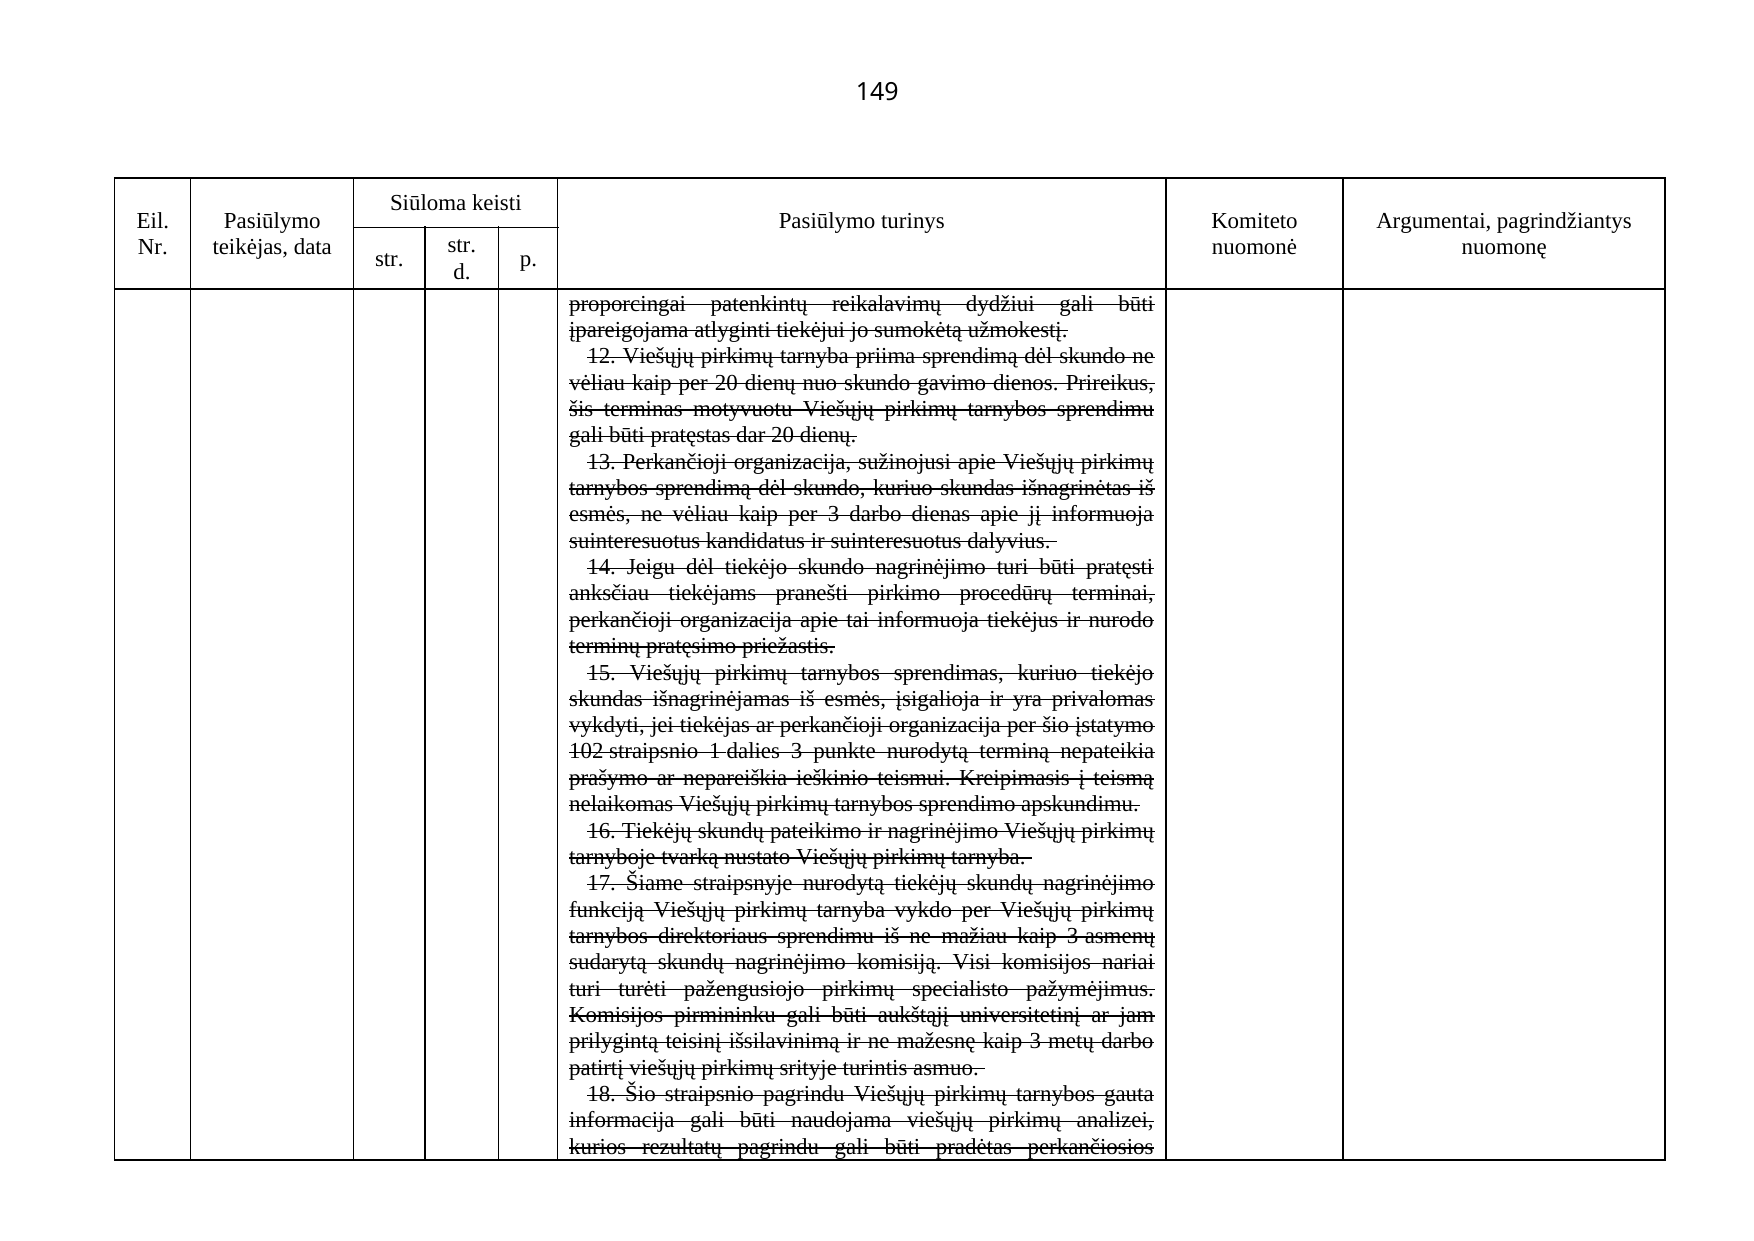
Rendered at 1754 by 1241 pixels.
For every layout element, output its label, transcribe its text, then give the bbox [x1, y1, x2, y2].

table_cell [499, 290, 557, 1159]
table_cell str. [354, 228, 424, 288]
table_header Pasiūlymo teikėjas, data [191, 179, 353, 288]
table_header Siūloma keisti [354, 179, 557, 226]
table_cell p. [499, 228, 557, 288]
table_cell [191, 290, 353, 1159]
table_cell [115, 290, 190, 1159]
table_header Argumentai, pagrindžiantys nuomonę [1344, 179, 1664, 288]
table_cell [426, 290, 498, 1159]
table_header Pasiūlymo turinys [558, 179, 1165, 288]
table_cell [354, 290, 424, 1159]
table_cell str. d. [426, 228, 498, 288]
table_cell [1344, 290, 1664, 1159]
table_header Komiteto nuomonė [1167, 179, 1342, 288]
table_cell [1167, 290, 1342, 1159]
table_cell proporcingai patenkintų reikalavimų dydžiui gali būti įpareigojama atlyginti tiekėjui jo sumokėtą užmokestį. 12. Viešųjų pirkimų tarnyba priima sprendimą dėl skundo ne vėliau kaip per 20 dienų nuo skundo gavimo dienos. Prireikus, šis terminas motyvuotu Viešųjų pirkimų tarnybos sprendimu gali būti pratęstas dar 20 dienų. 13. Perkančioji organizacija, sužinojusi apie Viešųjų pirkimų tarnybos sprendimą dėl skundo, kuriuo skundas išnagrinėtas iš esmės, ne vėliau kaip per 3 darbo dienas apie jį informuoja suinteresuotus kandidatus ir suinteresuotus dalyvius. 14. Jeigu dėl tiekėjo skundo nagrinėjimo turi būti pratęsti anksčiau tiekėjams pranešti pirkimo procedūrų terminai, perkančioji organizacija apie tai informuoja tiekėjus ir nurodo terminų pratęsimo priežastis. 15. Viešųjų pirkimų tarnybos sprendimas, kuriuo tiekėjo skundas išnagrinėjamas iš esmės, įsigalioja ir yra privalomas vykdyti, jei tiekėjas ar perkančioji organizacija per šio įstatymo 102 straipsnio 1 dalies 3 punkte nurodytą terminą nepateikia prašymo ar nepareiškia ieškinio teismui. Kreipimasis į teismą nelaikomas Viešųjų pirkimų tarnybos sprendimo apskundimu. 16. Tiekėjų skundų pateikimo ir nagrinėjimo Viešųjų pirkimų tarnyboje tvarką nustato Viešųjų pirkimų tarnyba. 17. Šiame straipsnyje nurodytą tiekėjų skundų nagrinėjimo funkciją Viešųjų pirkimų tarnyba vykdo per Viešųjų pirkimų tarnybos direktoriaus sprendimu iš ne mažiau kaip 3 asmenų sudarytą skundų nagrinėjimo komisiją. Visi komisijos nariai turi turėti pažengusiojo pirkimų specialisto pažymėjimus. Komisijos pirmininku gali būti aukštąjį universitetinį ar jam prilygintą teisinį išsilavinimą ir ne mažesnę kaip 3 metų darbo patirtį viešųjų pirkimų srityje turintis asmuo. 18. Šio straipsnio pagrindu Viešųjų pirkimų tarnybos gauta informacija gali būti naudojama viešųjų pirkimų analizei, kurios rezultatų pagrindu gali būti pradėtas perkančiosios [558, 290, 1165, 1159]
table_header Eil. Nr. [115, 179, 190, 288]
